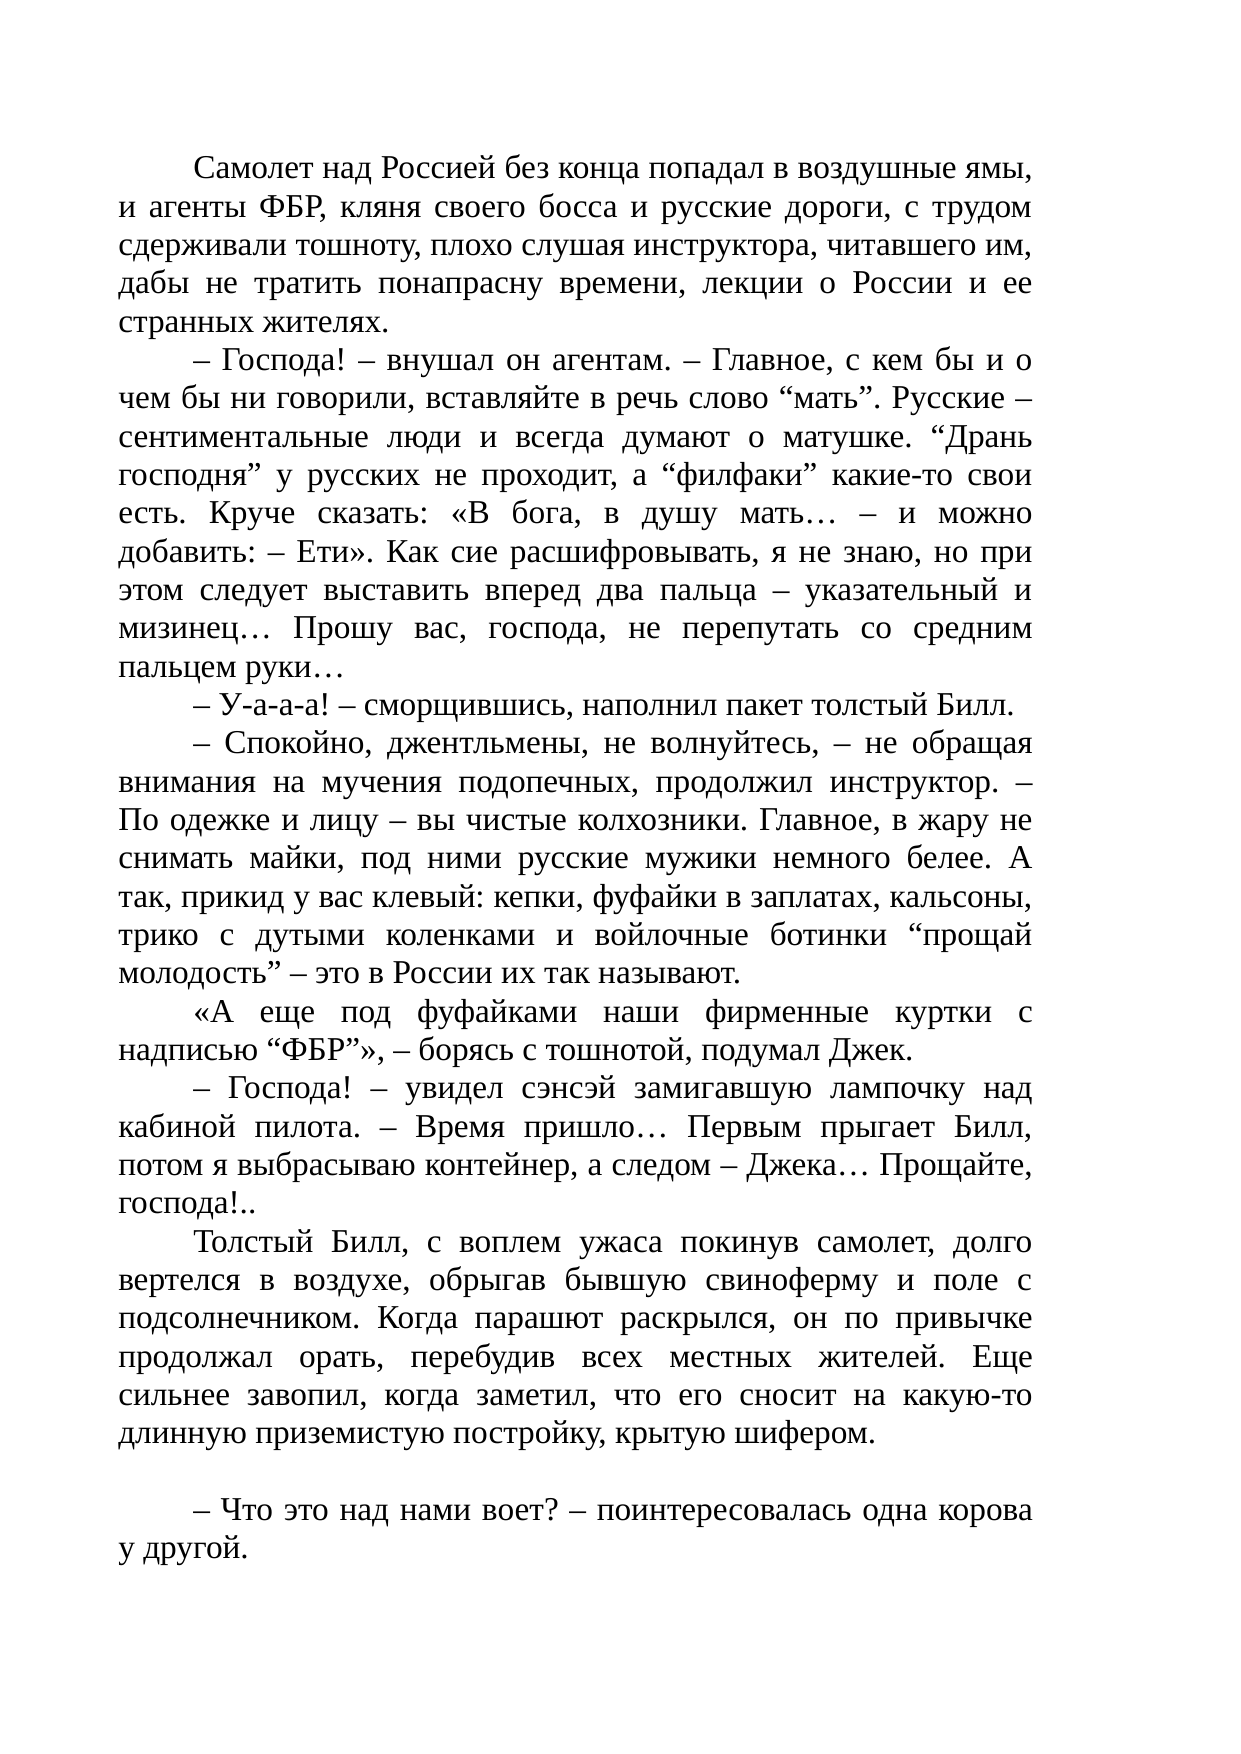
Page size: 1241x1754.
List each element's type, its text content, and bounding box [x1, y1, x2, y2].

subtitle – Господа! – увидел сэнсэй замигавшую лампочку над кабиной пилота. – Время пришло… Первым прыгает Билл, потом я выбрасываю контейнер, а следом – Джека… Прощайте, господа!.. [118, 1068, 1033, 1221]
subtitle – У-а-а-а! – сморщившись, наполнил пакет толстый Билл. [118, 684, 1033, 723]
subtitle – Господа! – внушал он агентам. – Главное, с кем бы и о чем бы ни говорили, вставляйте в речь слово “мать”. Русские – сентиментальные люди и всегда думают о матушке. “Дрань господня” у русских не проходит, а “филфаки” какие-то свои есть. Круче сказать: «В бога, в душу мать… – и можно добавить: – Ети». Как сие расшифровывать, я не знаю, но при этом следует выставить вперед два пальца – указательный и мизинец… Прошу вас, господа, не перепутать со средним пальцем руки… [118, 339, 1033, 684]
subtitle Толстый Билл, с воплем ужаса покинув самолет, долго вертелся в воздухе, обрыгав бывшую свиноферму и поле с подсолнечником. Когда парашют раскрылся, он по привычке продолжал орать, перебудив всех местных жителей. Еще сильнее завопил, когда заметил, что его сносит на какую-то длинную приземистую постройку, крытую шифером. [118, 1221, 1033, 1451]
subtitle «А еще под фуфайками наши фирменные куртки с надписью “ФБР”», – борясь с тошнотой, подумал Джек. [118, 991, 1033, 1068]
subtitle – Что это над нами воет? – поинтересовалась одна корова у другой. [118, 1489, 1033, 1566]
subtitle Самолет над Россией без конца попадал в воздушные ямы, и агенты ФБР, кляня своего босса и русские дороги, с трудом сдерживали тошноту, плохо слушая инструктора, читавшего им, дабы не тратить понапрасну времени, лекции о России и ее странных жителях. [118, 148, 1033, 339]
subtitle – Спокойно, джентльмены, не волнуйтесь, – не обращая внимания на мучения подопечных, продолжил инструктор. – По одежке и лицу – вы чистые колхозники. Главное, в жару не снимать майки, под ними русские мужики немного белее. А так, прикид у вас клевый: кепки, фуфайки в заплатах, кальсоны, трико с дутыми коленками и войлочные ботинки “прощай молодость” – это в России их так называют. [118, 723, 1033, 991]
